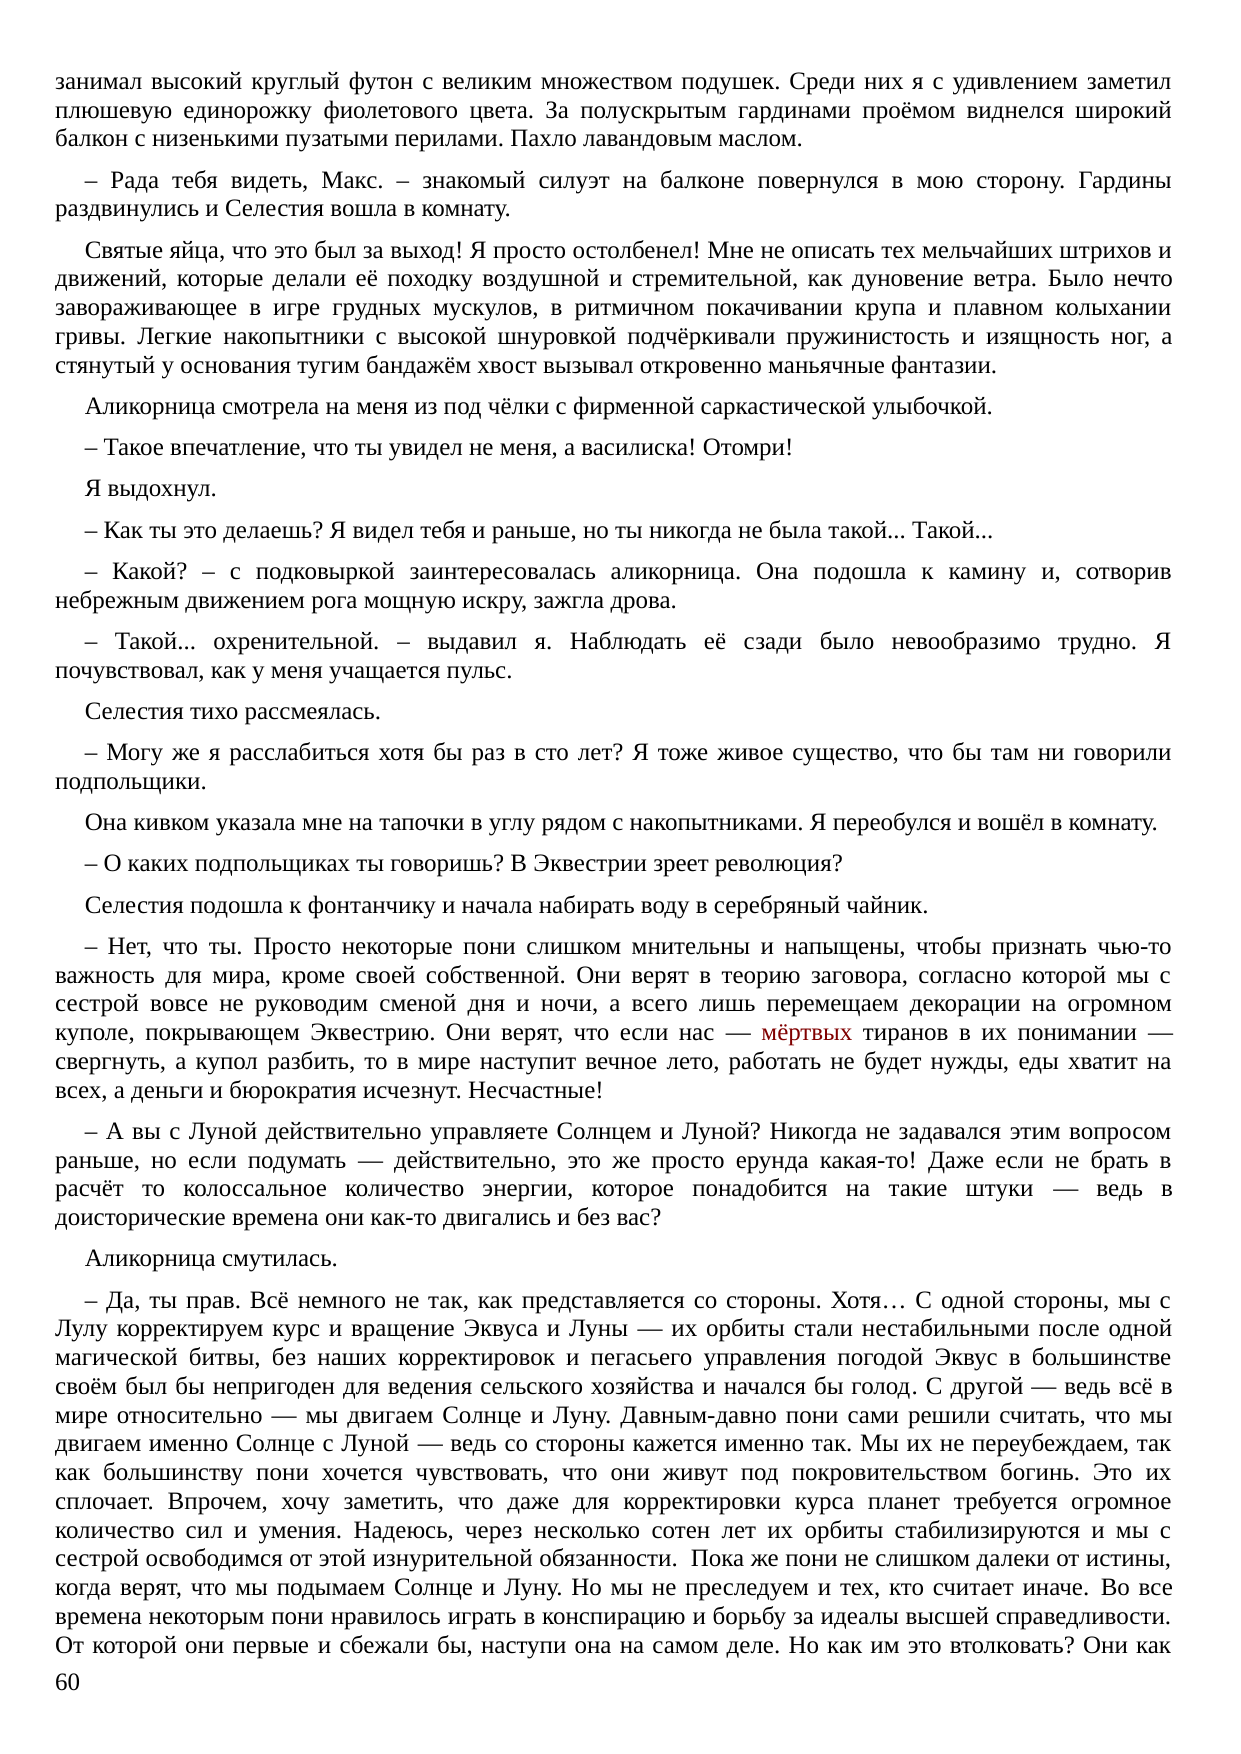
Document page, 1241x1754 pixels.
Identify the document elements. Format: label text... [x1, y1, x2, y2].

text Селестия подошла к фонтанчику и начала набирать воду в серебряный чайник. [55, 890, 1173, 918]
text Она кивком указала мне на тапочки в углу рядом с накопытниками. Я переобулся и вошёл в комнату. [55, 807, 1173, 836]
text – Нет, что ты. Просто некоторые пони слишком мнительны и напыщены, чтобы признать чью-то важность для мира, кроме своей собственной. Они верят в теорию заговора, согласно которой мы с сестрой вовсе не руководим сменой дня и ночи, а всего лишь перемещаем декорации на огромном куполе, покрывающем Эквестрию. Они верят, что если нас — мёртвых тиранов в их понимании — свергнуть, а купол разбить, то в мире наступит вечное лето, работать не будет нужды, еды хватит на всех, а деньги и бюрократия исчезнут. Несчастные! [55, 931, 1173, 1103]
text – Да, ты прав. Всё немного не так, как представляется со стороны. Хотя… С одной стороны, мы с Лулу корректируем курс и вращение Эквуса и Луны — их орбиты стали нестабильными после одной магической битвы, без наших корректировок и пегасьего управления погодой Эквус в большинстве своём был бы непригоден для ведения сельского хозяйства и начался бы голод. С другой — ведь всё в мире относительно — мы двигаем Солнце и Луну. Давным-давно пони сами решили считать, что мы двигаем именно Солнце с Луной — ведь со стороны кажется именно так. Мы их не переубеждаем, так как большинству пони хочется чувствовать, что они живут под покровительством богинь. Это их сплочает. Впрочем, хочу заметить, что даже для корректировки курса планет требуется огромное количество сил и умения. Надеюсь, через несколько сотен лет их орбиты стабилизируются и мы с сестрой освободимся от этой изнурительной обязанности. Пока же пони не слишком далеки от истины, когда верят, что мы подымаем Солнце и Луну. Но мы не преследуем и тех, кто считает иначе. Во все времена некоторым пони нравилось играть в конспирацию и борьбу за идеалы высшей справедливости. От которой они первые и сбежали бы, наступи она на самом деле. Но как им это втолковать? Они как [55, 1285, 1173, 1658]
text – Могу же я расслабиться хотя бы раз в сто лет? Я тоже живое существо, что бы там ни говорили подпольщики. [55, 737, 1173, 795]
text Селестия тихо рассмеялась. [55, 696, 1173, 725]
text – Как ты это делаешь? Я видел тебя и раньше, но ты никогда не была такой... Такой... [55, 515, 1173, 543]
text – А вы с Луной действительно управляете Солнцем и Луной? Никогда не задавался этим вопросом раньше, но если подумать — действительно, это же просто ерунда какая-то! Даже если не брать в расчёт то колоссальное количество энергии, которое понадобится на такие штуки — ведь в доисторические времена они как-то двигались и без вас? [55, 1116, 1173, 1231]
text – Такой... охренительной. – выдавил я. Наблюдать её сзади было невообразимо трудно. Я почувствовал, как у меня учащается пульс. [55, 626, 1173, 683]
text – Рада тебя видеть, Макс. – знакомый силуэт на балконе повернулся в мою сторону. Гардины раздвинулись и Селестия вошла в комнату. [55, 165, 1173, 222]
text – Такое впечатление, что ты увидел не меня, а василиска! Отомри! [55, 432, 1173, 461]
text Святые яйца, что это был за выход! Я просто остолбенел! Мне не описать тех мельчайших штрихов и движений, которые делали её походку воздушной и стремительной, как дуновение ветра. Было нечто завораживающее в игре грудных мускулов, в ритмичном покачивании крупа и плавном колыхании гривы. Легкие накопытники с высокой шнуровкой подчёркивали пружинистость и изящность ног, а стянутый у основания тугим бандажём хвост вызывал откровенно маньячные фантазии. [55, 235, 1173, 378]
text Я выдохнул. [55, 473, 1173, 502]
text – О каких подпольщиках ты говоришь? В Эквестрии зреет революция? [55, 848, 1173, 877]
text Аликорница смотрела на меня из под чёлки с фирменной саркастической улыбочкой. [55, 391, 1173, 420]
text – Какой? – с подковыркой заинтересовалась аликорница. Она подошла к камину и, сотворив небрежным движением рога мощную искру, зажгла дрова. [55, 556, 1173, 613]
text Аликорница смутилась. [55, 1243, 1173, 1272]
text занимал высокий круглый футон с великим множеством подушек. Среди них я с удивлением заметил плюшевую единорожку фиолетового цвета. За полускрытым гардинами проёмом виднелся широкий балкон с низенькими пузатыми перилами. Пахло лавандовым маслом. [55, 66, 1173, 152]
